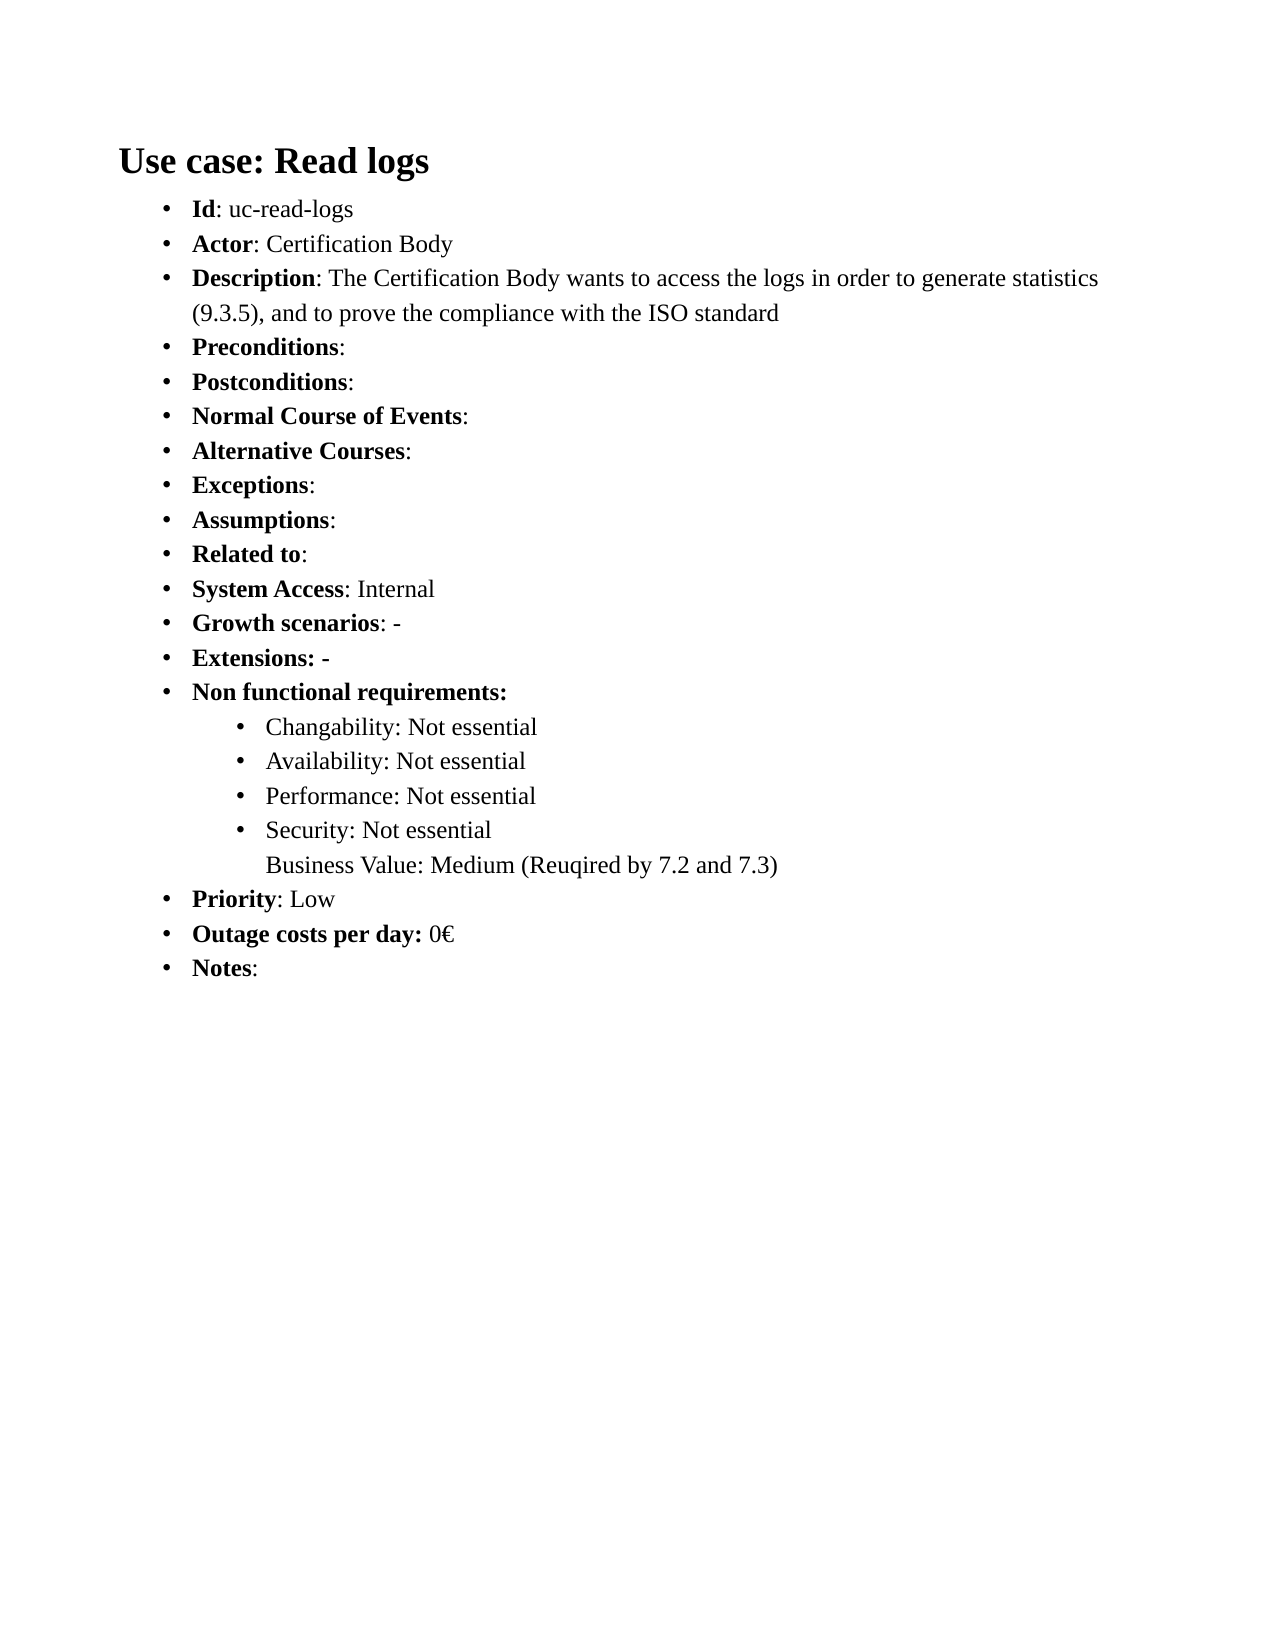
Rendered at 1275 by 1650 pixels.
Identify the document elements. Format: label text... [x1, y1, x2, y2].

list Security: Not essential [236, 815, 1157, 844]
list Notes: [162, 953, 1157, 982]
list Performance: Not essential [236, 781, 1157, 809]
list Business Value: Medium (Reuqired by 7.2 and 7.3) [236, 850, 1157, 878]
list Availability: Not essential [236, 746, 1157, 775]
list Actor: Certification Body [162, 229, 1157, 258]
list System Access: Internal [162, 574, 1157, 603]
list Preconditions: [162, 332, 1157, 361]
list Non functional requirements: [162, 677, 1157, 706]
list Description: The Certification Body wants to access the logs in order to generate statistics (9.3.5), and to prove the compliance with the ISO standard [162, 263, 1157, 327]
list Id: uc-read-logs [162, 194, 1157, 223]
list Exceptions: [162, 470, 1157, 499]
list Extensions: - [162, 643, 1157, 672]
list Related to: [162, 539, 1157, 568]
list Priority: Low [162, 884, 1157, 913]
list Alternative Courses: [162, 436, 1157, 465]
list Assumptions: [162, 505, 1157, 534]
list Changability: Not essential [236, 712, 1157, 741]
list Growth scenarios: - [162, 608, 1157, 637]
list Outage costs per day: 0€ [162, 919, 1157, 947]
list Normal Course of Events: [162, 401, 1157, 430]
list Postconditions: [162, 367, 1157, 396]
subtitle Use case: Read logs [118, 139, 1157, 182]
